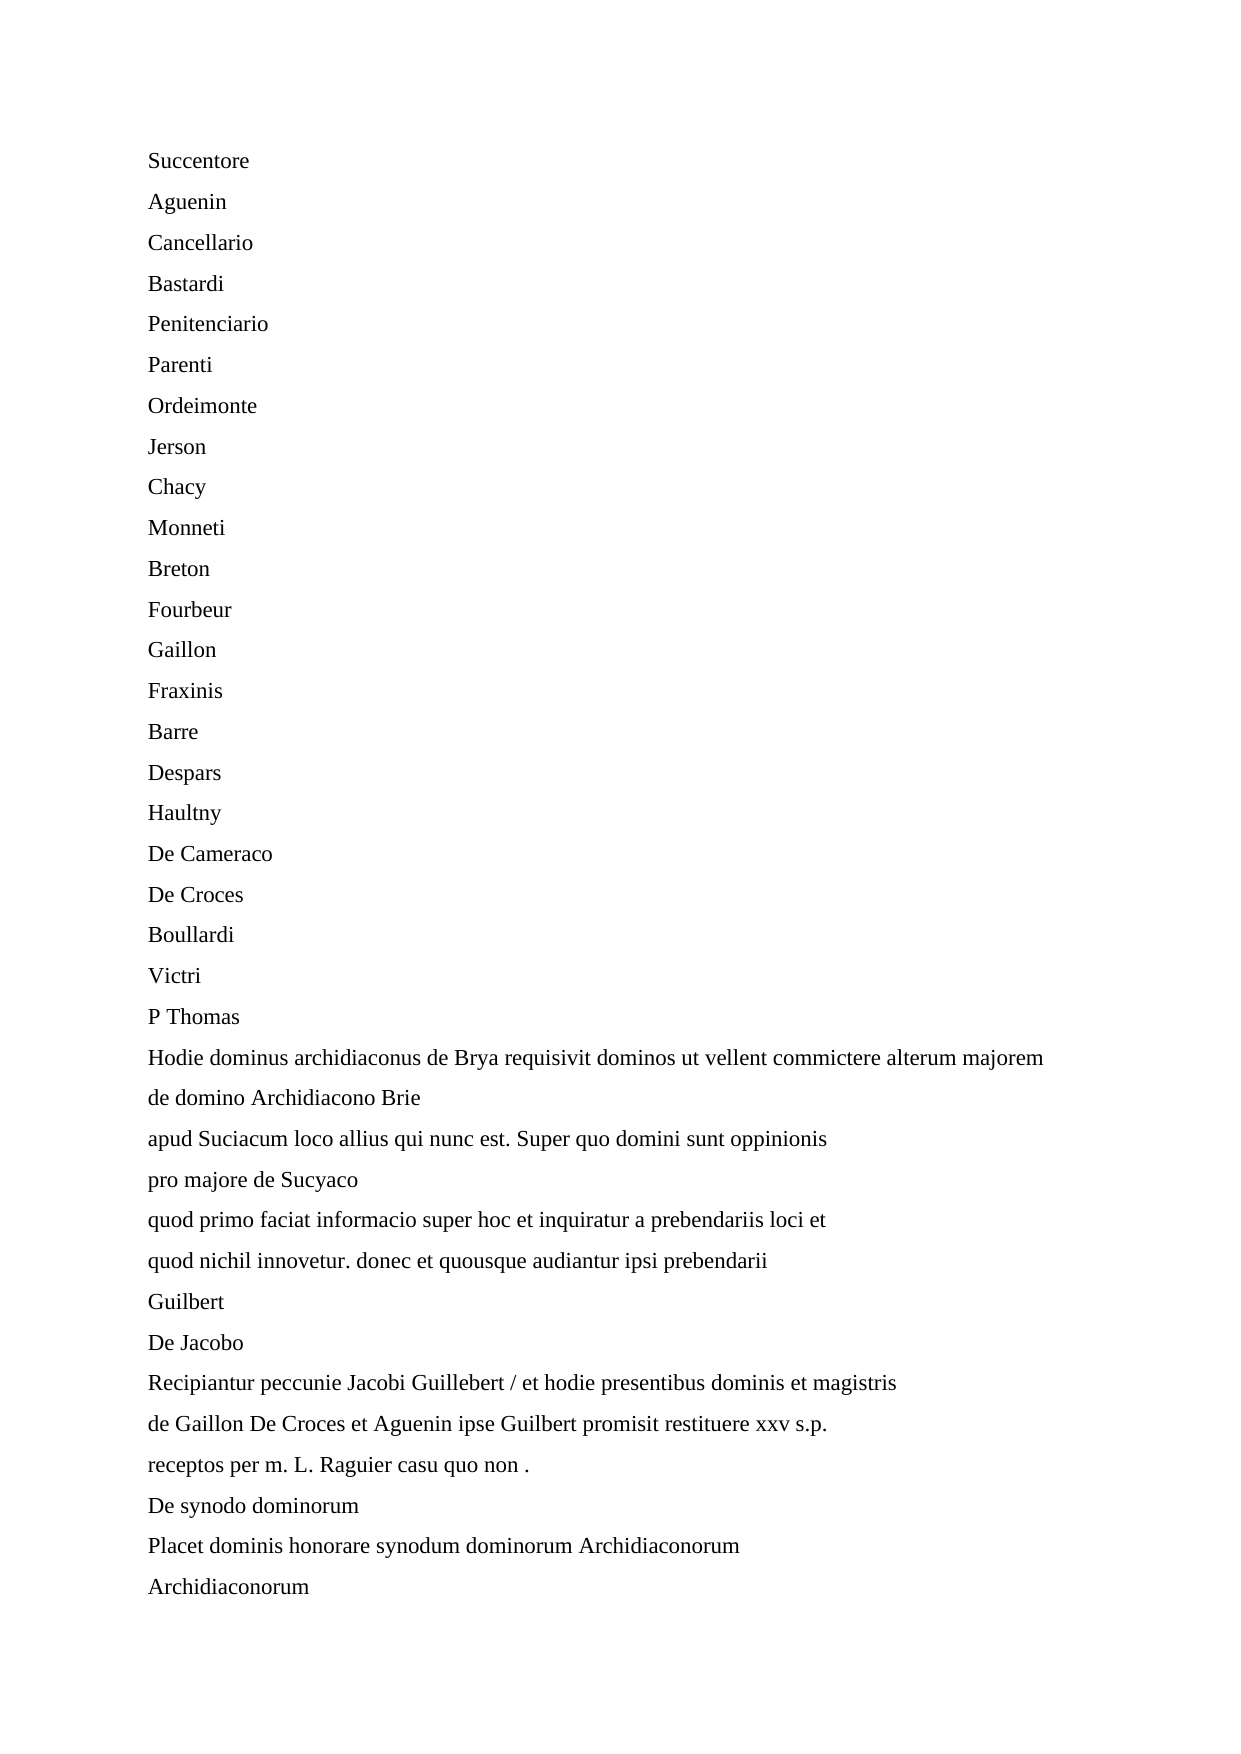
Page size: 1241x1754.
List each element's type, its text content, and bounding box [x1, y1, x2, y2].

text Recipiantur peccunie Jacobi Guillebert / et hodie presentibus dominis et magistris [148, 1369, 1093, 1396]
text Gaillon [148, 636, 1093, 663]
text Fourbeur [148, 596, 1093, 622]
text de domino Archidiacono Brie [148, 1084, 1093, 1111]
text Barre [148, 718, 1093, 744]
text Ordeimonte [148, 392, 1093, 418]
text Boullardi [148, 921, 1093, 948]
text Aguenin [148, 188, 1093, 215]
text Haultny [148, 799, 1093, 826]
text De Cameraco [148, 840, 1093, 866]
text Victri [148, 962, 1093, 988]
text De synodo dominorum [148, 1492, 1093, 1518]
text pro majore de Sucyaco [148, 1166, 1093, 1192]
text Archidiaconorum [148, 1573, 1093, 1599]
text Succentore [148, 148, 1093, 174]
text Fraxinis [148, 677, 1093, 703]
text de Gaillon De Croces et Aguenin ipse Guilbert promisit restituere xxv s.p. [148, 1410, 1093, 1437]
text receptos per m. L. Raguier casu quo non . [148, 1451, 1093, 1477]
text Jerson [148, 433, 1093, 459]
text Despars [148, 758, 1093, 785]
text Monneti [148, 514, 1093, 541]
text Cancellario [148, 229, 1093, 255]
text quod primo faciat informacio super hoc et inquiratur a prebendariis loci et [148, 1207, 1093, 1233]
text Penitenciario [148, 311, 1093, 337]
text De Croces [148, 881, 1093, 907]
text Guilbert [148, 1288, 1093, 1314]
text P Thomas [148, 1003, 1093, 1029]
text apud Suciacum loco allius qui nunc est. Super quo domini sunt oppinionis [148, 1125, 1093, 1151]
text Bastardi [148, 270, 1093, 296]
text Breton [148, 555, 1093, 581]
text Parenti [148, 351, 1093, 378]
text Placet dominis honorare synodum dominorum Archidiaconorum [148, 1532, 1093, 1559]
text quod nichil innovetur. donec et quousque audiantur ipsi prebendarii [148, 1247, 1093, 1274]
text Chacy [148, 473, 1093, 500]
text Hodie dominus archidiaconus de Brya requisivit dominos ut vellent commictere alterum majorem [148, 1044, 1093, 1070]
text De Jacobo [148, 1329, 1093, 1355]
